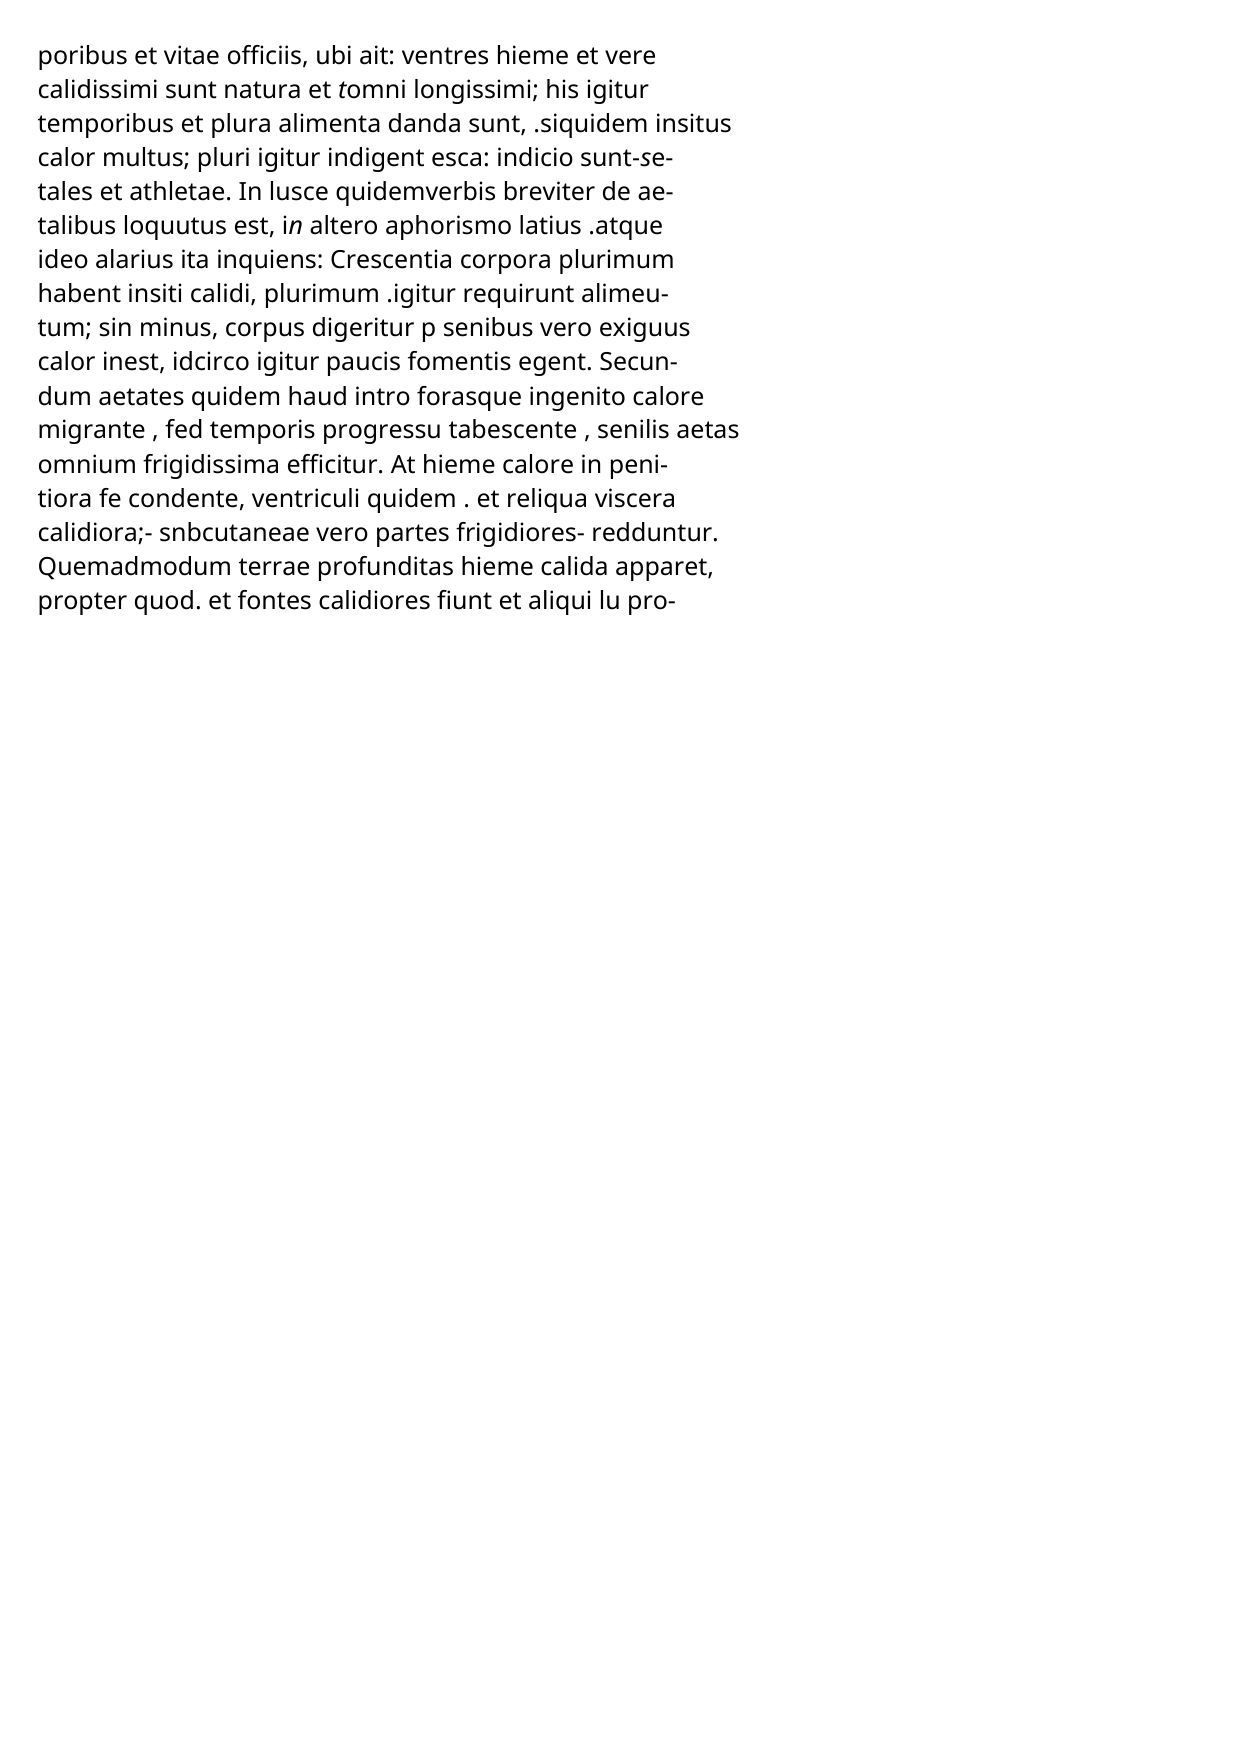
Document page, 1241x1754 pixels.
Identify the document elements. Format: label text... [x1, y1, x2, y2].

text poribus et vitae officiis, ubi ait: ventres hieme et vere calidissimi sunt natura et tomni longissimi; his igitur temporibus et plura alimenta danda sunt, .siquidem insitus calor multus; pluri igitur indigent esca: indicio sunt-se- tales et athletae. In lusce quidemverbis breviter de ae- talibus loquutus est, in altero aphorismo latius .atque ideo alarius ita inquiens: Crescentia corpora plurimum habent insiti calidi, plurimum .igitur requirunt alimeu- tum; sin minus, corpus digeritur p senibus vero exiguus calor inest, idcirco igitur paucis fomentis egent. Secun- dum aetates quidem haud intro forasque ingenito calore migrante , fed temporis progressu tabescente , senilis aetas omnium frigidissima efficitur. At hieme calore in peni- tiora fe condente, ventriculi quidem . et reliqua viscera calidiora;- snbcutaneae vero partes frigidiores- redduntur. Quemadmodum terrae profunditas hieme calida apparet, propter quod. et fontes calidiores fiunt et aliqui lu pro- [37, 37, 1203, 617]
